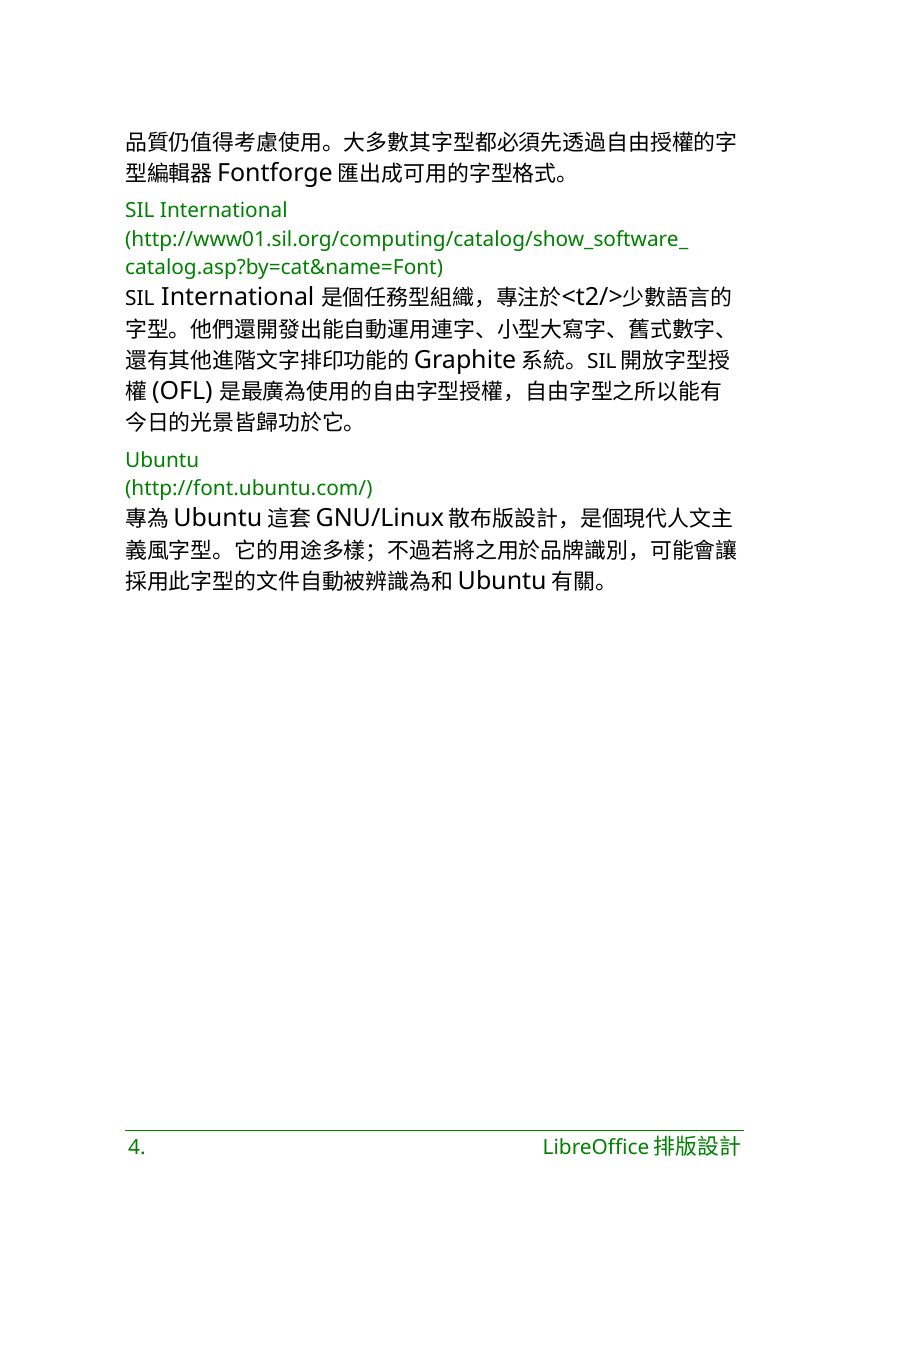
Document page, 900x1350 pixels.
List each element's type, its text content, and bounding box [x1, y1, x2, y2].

title Ubuntu (http://font.ubuntu.com/) [125, 445, 744, 502]
text 品質仍值得考慮使用。大多數其字型都必須先透過自由授權的字型編輯器Fontforge匯出成可用的字型格式。 [125, 125, 744, 187]
text SIL International 是個任務型組織，專注於<t2/>少數語言的字型。他們還開發出能自動運用連字、小型大寫字、舊式數字、還有其他進階文字排印功能的Graphite系統。SIL開放字型授權 (OFL) 是最廣為使用的自由字型授權，自由字型之所以能有今日的光景皆歸功於它。 [125, 281, 744, 437]
title SIL International (http://www01.sil.org/computing/catalog/show_software_ catalog.asp?by=cat&name=Font) [125, 195, 744, 281]
text 專為Ubuntu這套GNU/Linux散布版設計，是個現代人文主義風字型。它的用途多樣；不過若將之用於品牌識別，可能會讓採用此字型的文件自動被辨識為和Ubuntu有關。 [125, 502, 744, 596]
